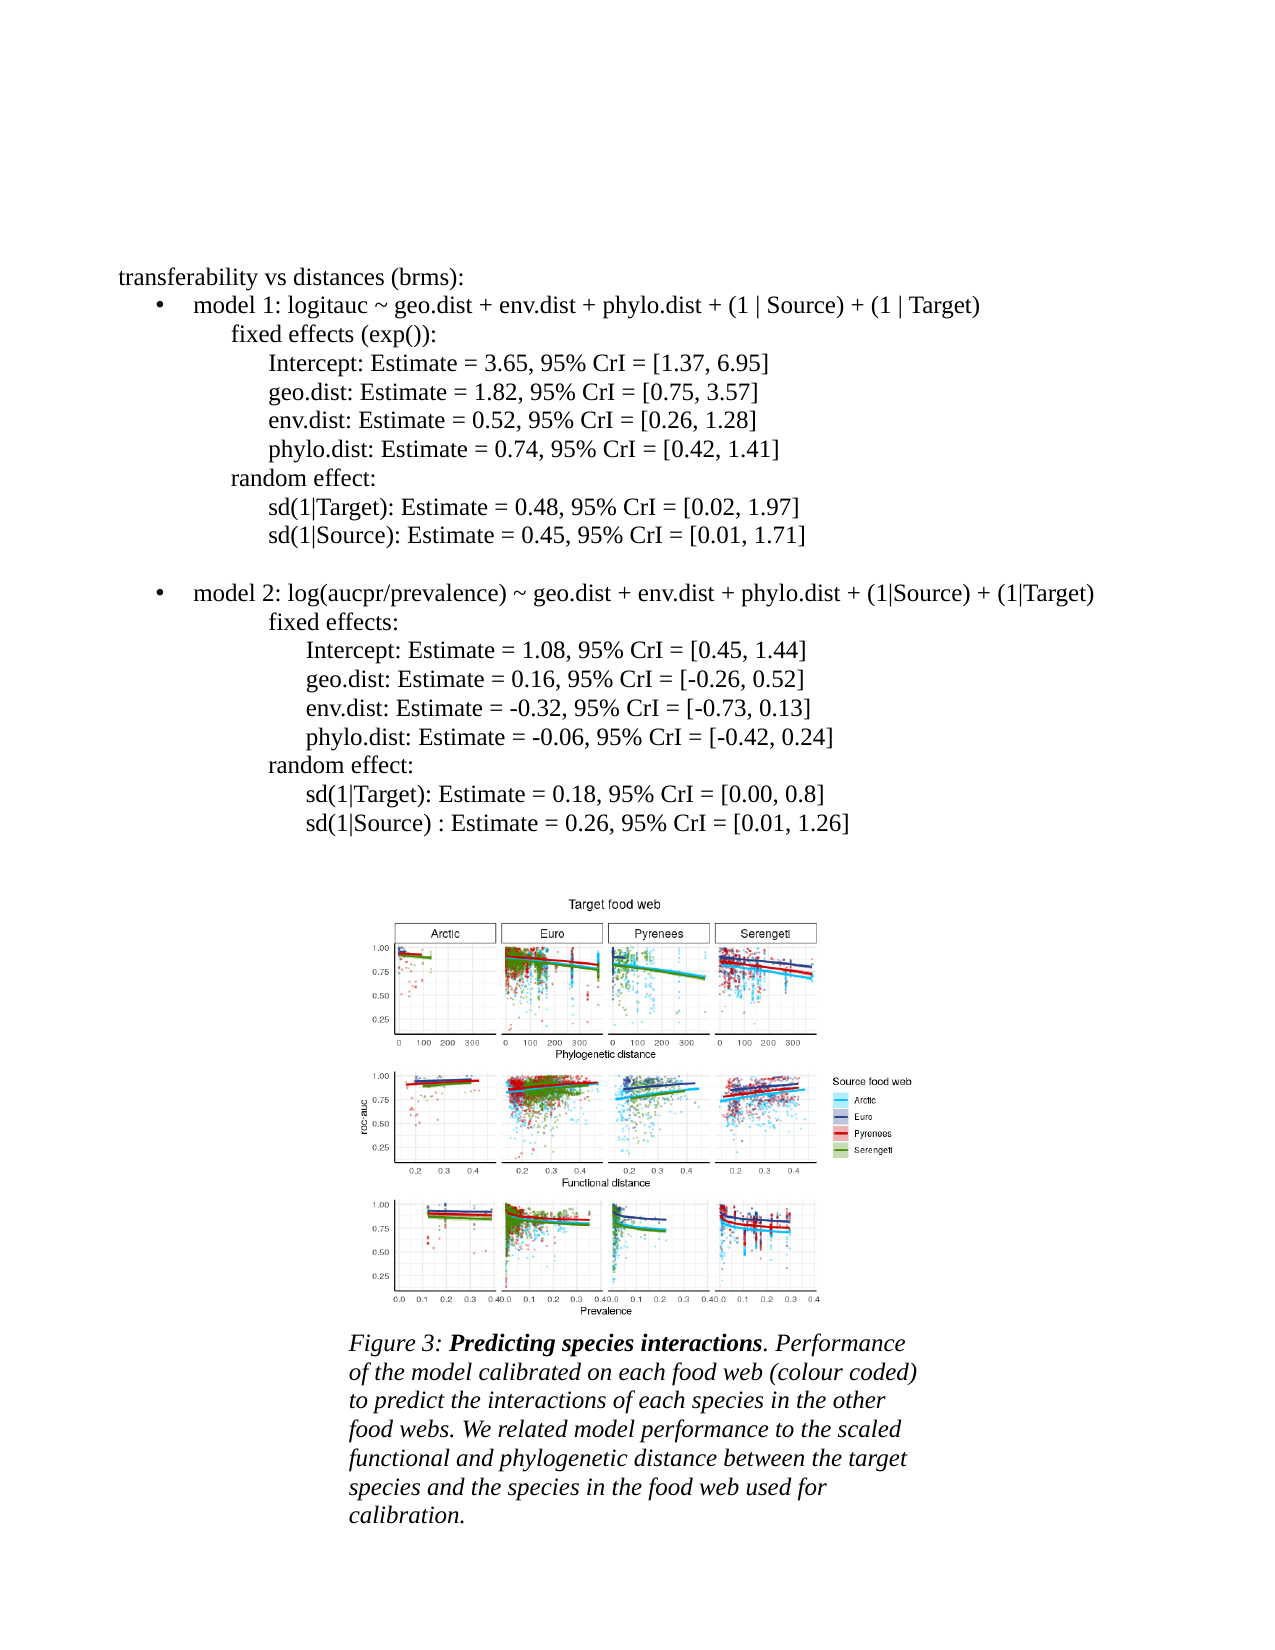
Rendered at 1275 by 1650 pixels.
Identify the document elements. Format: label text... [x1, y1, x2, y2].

list Intercept: Estimate = 3.65, 95% CrI = [1.37, 6.95] [231, 348, 1157, 377]
list Intercept: Estimate = 1.08, 95% CrI = [0.45, 1.44] [268, 636, 1157, 664]
text Figure 3: Predicting species interactions. Performance of the model calibrated on each food web (colour coded) to predict the interactions of each species in the other food webs. We related model performance to the scaled functional and phylogenetic distance between the target species and the species in the food web used for calibration. [348, 1328, 927, 1529]
list sd(1|Target): Estimate = 0.48, 95% CrI = [0.02, 1.97] [231, 492, 1157, 521]
list model 1: logitauc ~ geo.dist + env.dist + phylo.dist + (1 | Source) + (1 | Target) [156, 291, 1157, 319]
list env.dist: Estimate = -0.32, 95% CrI = [-0.73, 0.13] [268, 693, 1157, 722]
list model 2: log(aucpr/prevalence) ~ geo.dist + env.dist + phylo.dist + (1|Source) + (1|Target) [156, 578, 1157, 607]
list phylo.dist: Estimate = 0.74, 95% CrI = [0.42, 1.41] [231, 434, 1157, 463]
list random effect: [193, 463, 1157, 492]
list random effect: [231, 751, 1157, 779]
list geo.dist: Estimate = 0.16, 95% CrI = [-0.26, 0.52] [268, 664, 1157, 693]
list fixed effects (exp()): [193, 319, 1157, 348]
list sd(1|Target): Estimate = 0.18, 95% CrI = [0.00, 0.8] [268, 779, 1157, 808]
list geo.dist: Estimate = 1.82, 95% CrI = [0.75, 3.57] [231, 377, 1157, 406]
text fixed effects: [118, 607, 1157, 636]
text transferability vs distances (brms): [118, 262, 1157, 291]
list env.dist: Estimate = 0.52, 95% CrI = [0.26, 1.28] [231, 406, 1157, 434]
list phylo.dist: Estimate = -0.06, 95% CrI = [-0.42, 0.24] [268, 722, 1157, 751]
list sd(1|Source): Estimate = 0.45, 95% CrI = [0.01, 1.71] [231, 521, 1157, 549]
list sd(1|Source) : Estimate = 0.26, 95% CrI = [0.01, 1.26] [268, 808, 1157, 837]
picture [348, 894, 927, 1328]
